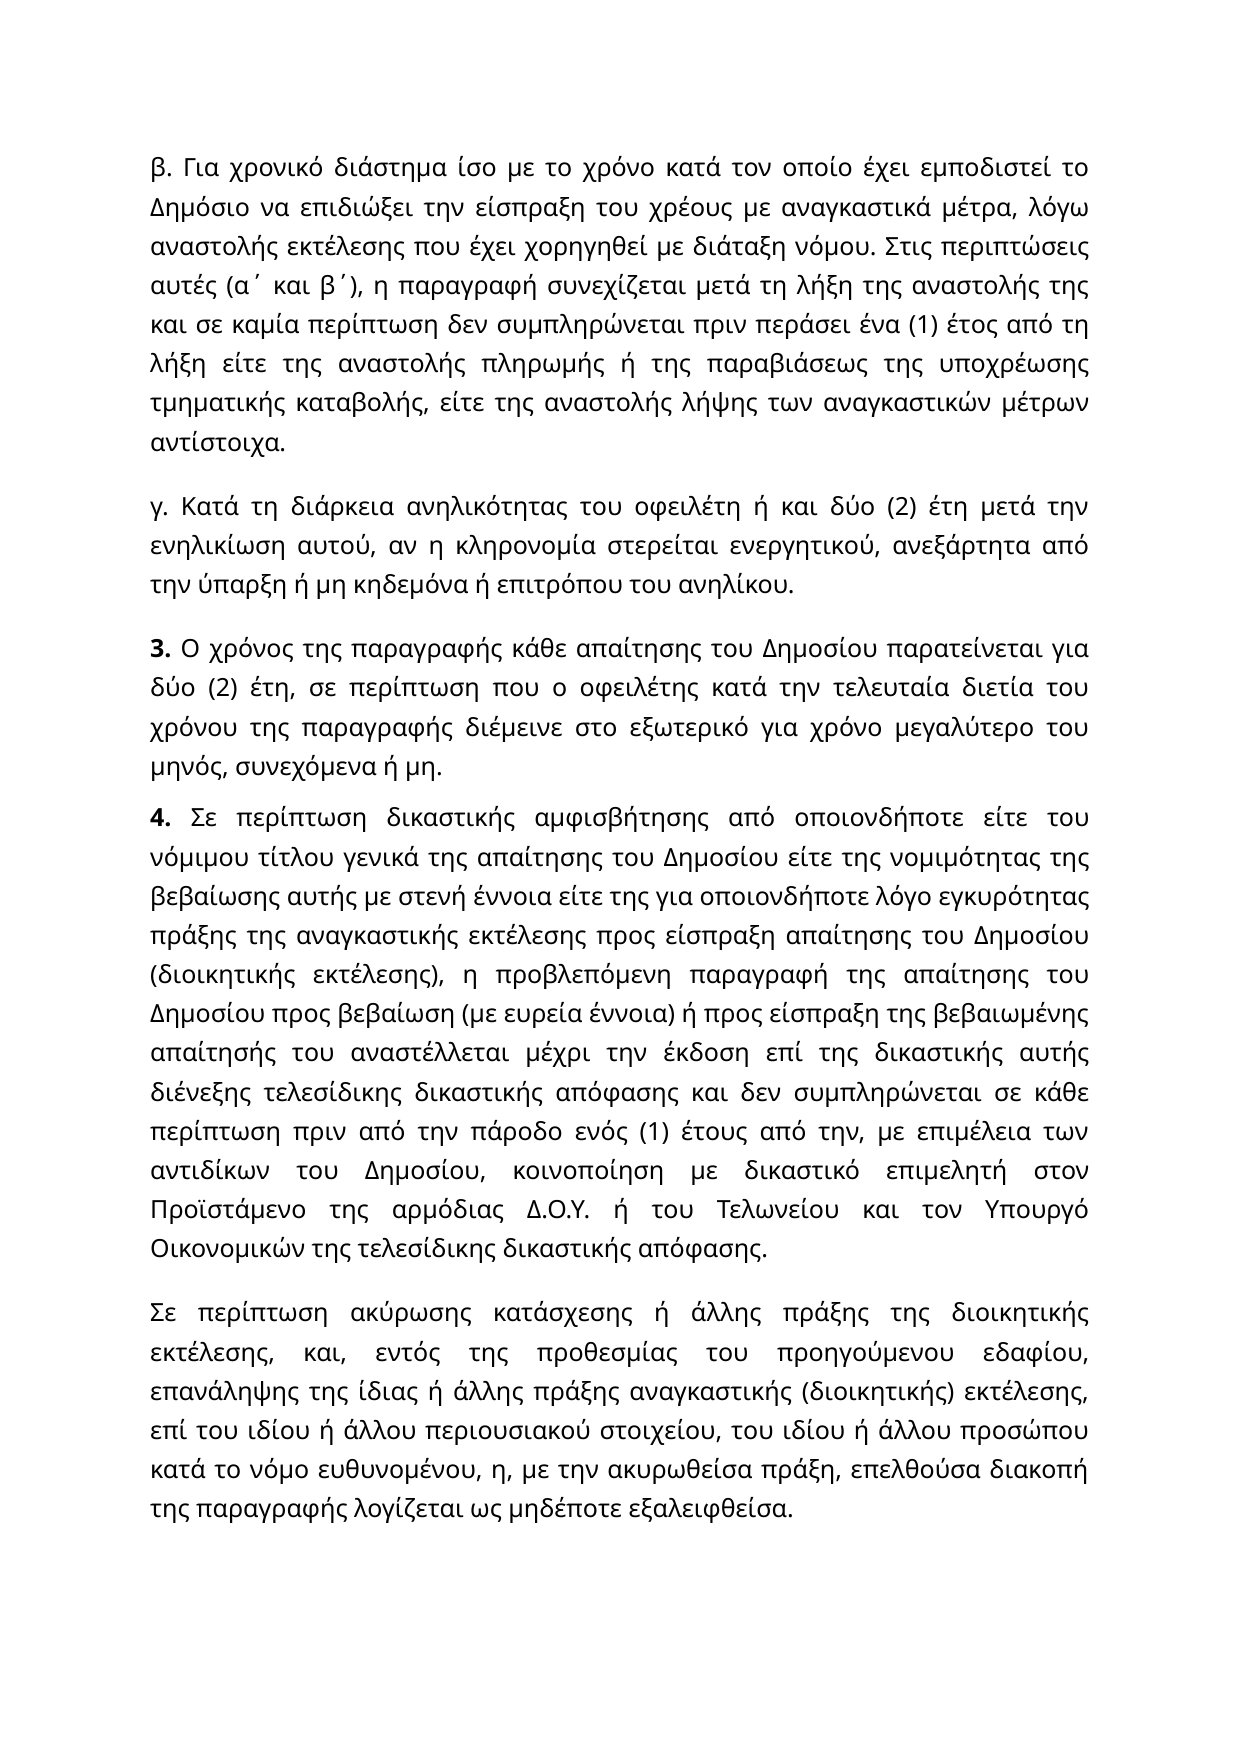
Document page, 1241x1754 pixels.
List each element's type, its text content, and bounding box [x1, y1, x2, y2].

text 3. Ο χρόνος της παραγραφής κάθε απαίτησης του Δημοσίου παρατείνεται για δύο (2) έτη, σε περίπτωση που ο οφειλέτης κατά την τελευταία διετία του χρόνου της παραγραφής διέμεινε στο εξωτερικό για χρόνο μεγαλύτερο του μηνός, συνεχόμενα ή μη. [150, 631, 1090, 782]
text γ. Κατά τη διάρκεια ανηλικότητας του οφειλέτη ή και δύο (2) έτη μετά την ενηλικίωση αυτού, αν η κληρονομία στερείται ενεργητικού, ανεξάρτητα από την ύπαρξη ή μη κηδεμόνα ή επιτρόπου του ανηλίκου. [150, 488, 1090, 601]
text β. Για χρονικό διάστημα ίσο με το χρόνο κατά τον οποίο έχει εμποδιστεί το Δημόσιο να επιδιώξει την είσπραξη του χρέους με αναγκαστικά μέτρα, λόγω αναστολής εκτέλεσης που έχει χορηγηθεί με διάταξη νόμου. Στις περιπτώσεις αυτές (α΄ και β΄), η παραγραφή συνεχίζεται μετά τη λήξη της αναστολής της και σε καμία περίπτωση δεν συμπληρώνεται πριν περάσει ένα (1) έτος από τη λήξη είτε της αναστολής πληρωμής ή της παραβιάσεως της υποχρέωσης τμηματικής καταβολής, είτε της αναστολής λήψης των αναγκαστικών μέτρων αντίστοιχα. [150, 150, 1090, 458]
text 4. Σε περίπτωση δικαστικής αμφισβήτησης από οποιονδήποτε είτε του νόμιμου τίτλου γενικά της απαίτησης του Δημοσίου είτε της νομιμότητας της βεβαίωσης αυτής με στενή έννοια είτε της για οποιονδήποτε λόγο εγκυρότητας πράξης της αναγκαστικής εκτέλεσης προς είσπραξη απαίτησης του Δημοσίου (διοικητικής εκτέλεσης), η προβλεπόμενη παραγραφή της απαίτησης του Δημοσίου προς βεβαίωση (με ευρεία έννοια) ή προς είσπραξη της βεβαιωμένης απαίτησής του αναστέλλεται μέχρι την έκδοση επί της δικαστικής αυτής διένεξης τελεσίδικης δικαστικής απόφασης και δεν συμπληρώνεται σε κάθε περίπτωση πριν από την πάροδο ενός (1) έτους από την, με επιμέλεια των αντιδίκων του Δημοσίου, κοινοποίηση με δικαστικό επιμελητή στον Προϊστάμενο της αρμόδιας Δ.Ο.Υ. ή του Τελωνείου και τον Υπουργό Οικονομικών της τελεσίδικης δικαστικής απόφασης. [150, 800, 1090, 1265]
text Σε περίπτωση ακύρωσης κατάσχεσης ή άλλης πράξης της διοικητικής εκτέλεσης, και, εντός της προθεσμίας του προηγούμενου εδαφίου, επανάληψης της ίδιας ή άλλης πράξης αναγκαστικής (διοικητικής) εκτέλεσης, επί του ιδίου ή άλλου περιουσιακού στοιχείου, του ιδίου ή άλλου προσώπου κατά το νόμο ευθυνομένου, η, με την ακυρωθείσα πράξη, επελθούσα διακοπή της παραγραφής λογίζεται ως μηδέποτε εξαλειφθείσα. [150, 1295, 1090, 1525]
